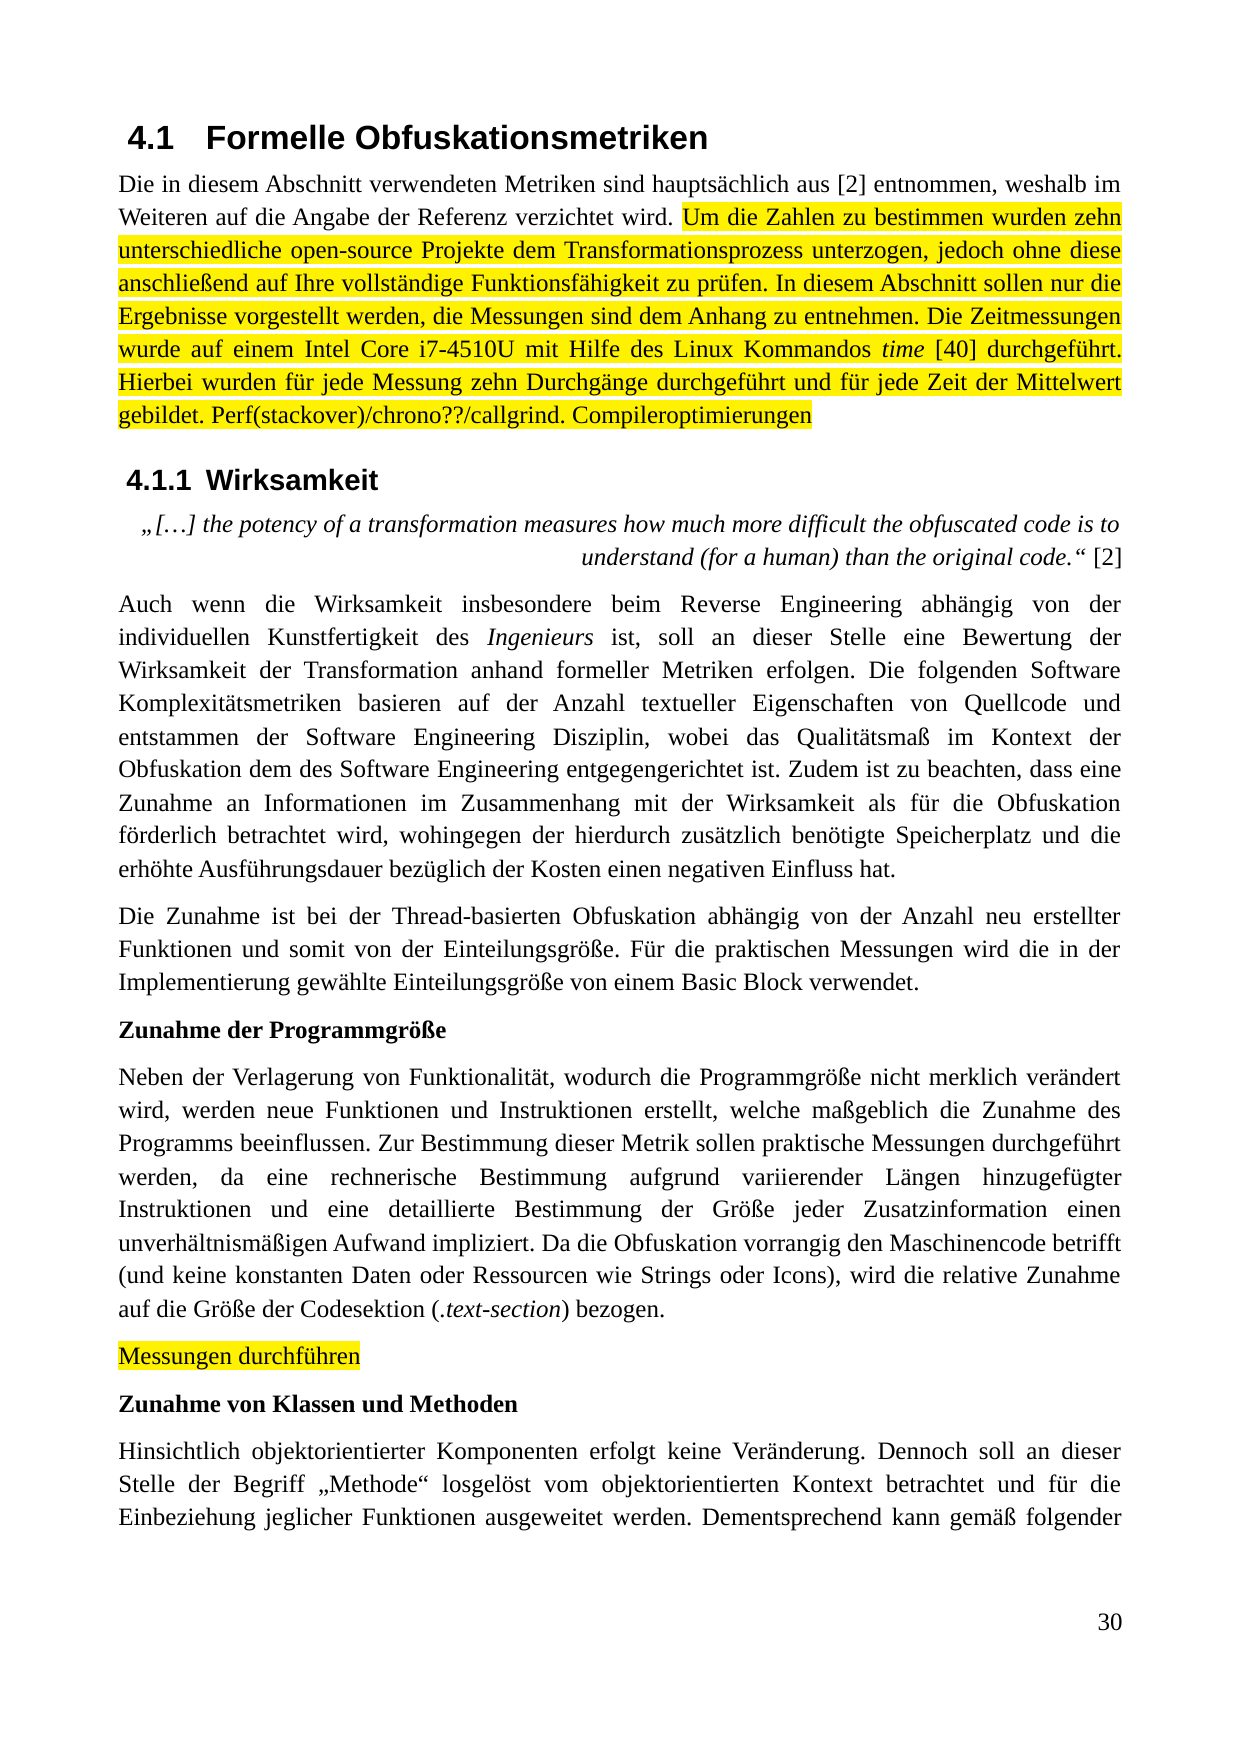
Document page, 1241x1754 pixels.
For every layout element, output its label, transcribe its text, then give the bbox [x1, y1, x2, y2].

text Zunahme der Programmgröße [118, 1015, 1122, 1044]
text Zunahme von Klassen und Methoden [118, 1389, 1122, 1418]
subtitle Wirksamkeit [118, 463, 1122, 496]
text Die in diesem Abschnitt verwendeten Metriken sind hauptsächlich aus [2] entnommen, weshalb im Weiteren auf die Angabe der Referenz verzichtet wird. Um die Zahlen zu bestimmen wurden zehn unterschiedliche open-source Projekte dem Transformationsprozess unterzogen, jedoch ohne diese anschließend auf Ihre vollständige Funktionsfähigkeit zu prüfen. In diesem Abschnitt sollen nur die Ergebnisse vorgestellt werden, die Messungen sind dem Anhang zu entnehmen. Die Zeitmessungen wurde auf einem Intel Core i7-4510U mit Hilfe des Linux Kommandos time [40] durchgeführt. Hierbei wurden für jede Messung zehn Durchgänge durchgeführt und für jede Zeit der Mittelwert gebildet. Perf(stackover)/chrono??/callgrind. Compileroptimierungen [118, 169, 1122, 429]
text Messungen durchführen [118, 1341, 1122, 1370]
text Hinsichtlich objektorientierter Komponenten erfolgt keine Veränderung. Dennoch soll an dieser Stelle der Begriff „Methode“ losgelöst vom objektorientierten Kontext betrachtet und für die Einbeziehung jeglicher Funktionen ausgeweitet werden. Dementsprechend kann gemäß folgender [118, 1436, 1122, 1531]
text Die Zunahme ist bei der Thread-basierten Obfuskation abhängig von der Anzahl neu erstellter Funktionen und somit von der Einteilungsgröße. Für die praktischen Messungen wird die in der Implementierung gewählte Einteilungsgröße von einem Basic Block verwendet. [118, 901, 1122, 996]
text Neben der Verlagerung von Funktionalität, wodurch die Programmgröße nicht merklich verändert wird, werden neue Funktionen und Instruktionen erstellt, welche maßgeblich die Zunahme des Programms beeinflussen. Zur Bestimmung dieser Metrik sollen praktische Messungen durchgeführt werden, da eine rechnerische Bestimmung aufgrund variierender Längen hinzugefügter Instruktionen und eine detaillierte Bestimmung der Größe jeder Zusatzinformation einen unverhältnismäßigen Aufwand impliziert. Da die Obfuskation vorrangig den Maschinencode betrifft (und keine konstanten Daten oder Ressourcen wie Strings oder Icons), wird die relative Zunahme auf die Größe der Codesektion (.text-section) bezogen. [118, 1062, 1122, 1322]
text „[…] the potency of a transformation measures how much more difficult the obfuscated code is to understand (for a human) than the original code.“ [2] [118, 509, 1122, 571]
text Auch wenn die Wirksamkeit insbesondere beim Reverse Engineering abhängig von der individuellen Kunstfertigkeit des Ingenieurs ist, soll an dieser Stelle eine Bewertung der Wirksamkeit der Transformation anhand formeller Metriken erfolgen. Die folgenden Software Komplexitätsmetriken basieren auf der Anzahl textueller Eigenschaften von Quellcode und entstammen der Software Engineering Disziplin, wobei das Qualitätsmaß im Kontext der Obfuskation dem des Software Engineering entgegengerichtet ist. Zudem ist zu beachten, dass eine Zunahme an Informationen im Zusammenhang mit der Wirksamkeit als für die Obfuskation förderlich betrachtet wird, wohingegen der hierdurch zusätzlich benötigte Speicherplatz und die erhöhte Ausführungsdauer bezüglich der Kosten einen negativen Einfluss hat. [118, 589, 1122, 882]
subtitle Formelle Obfuskationsmetriken [118, 118, 1122, 157]
